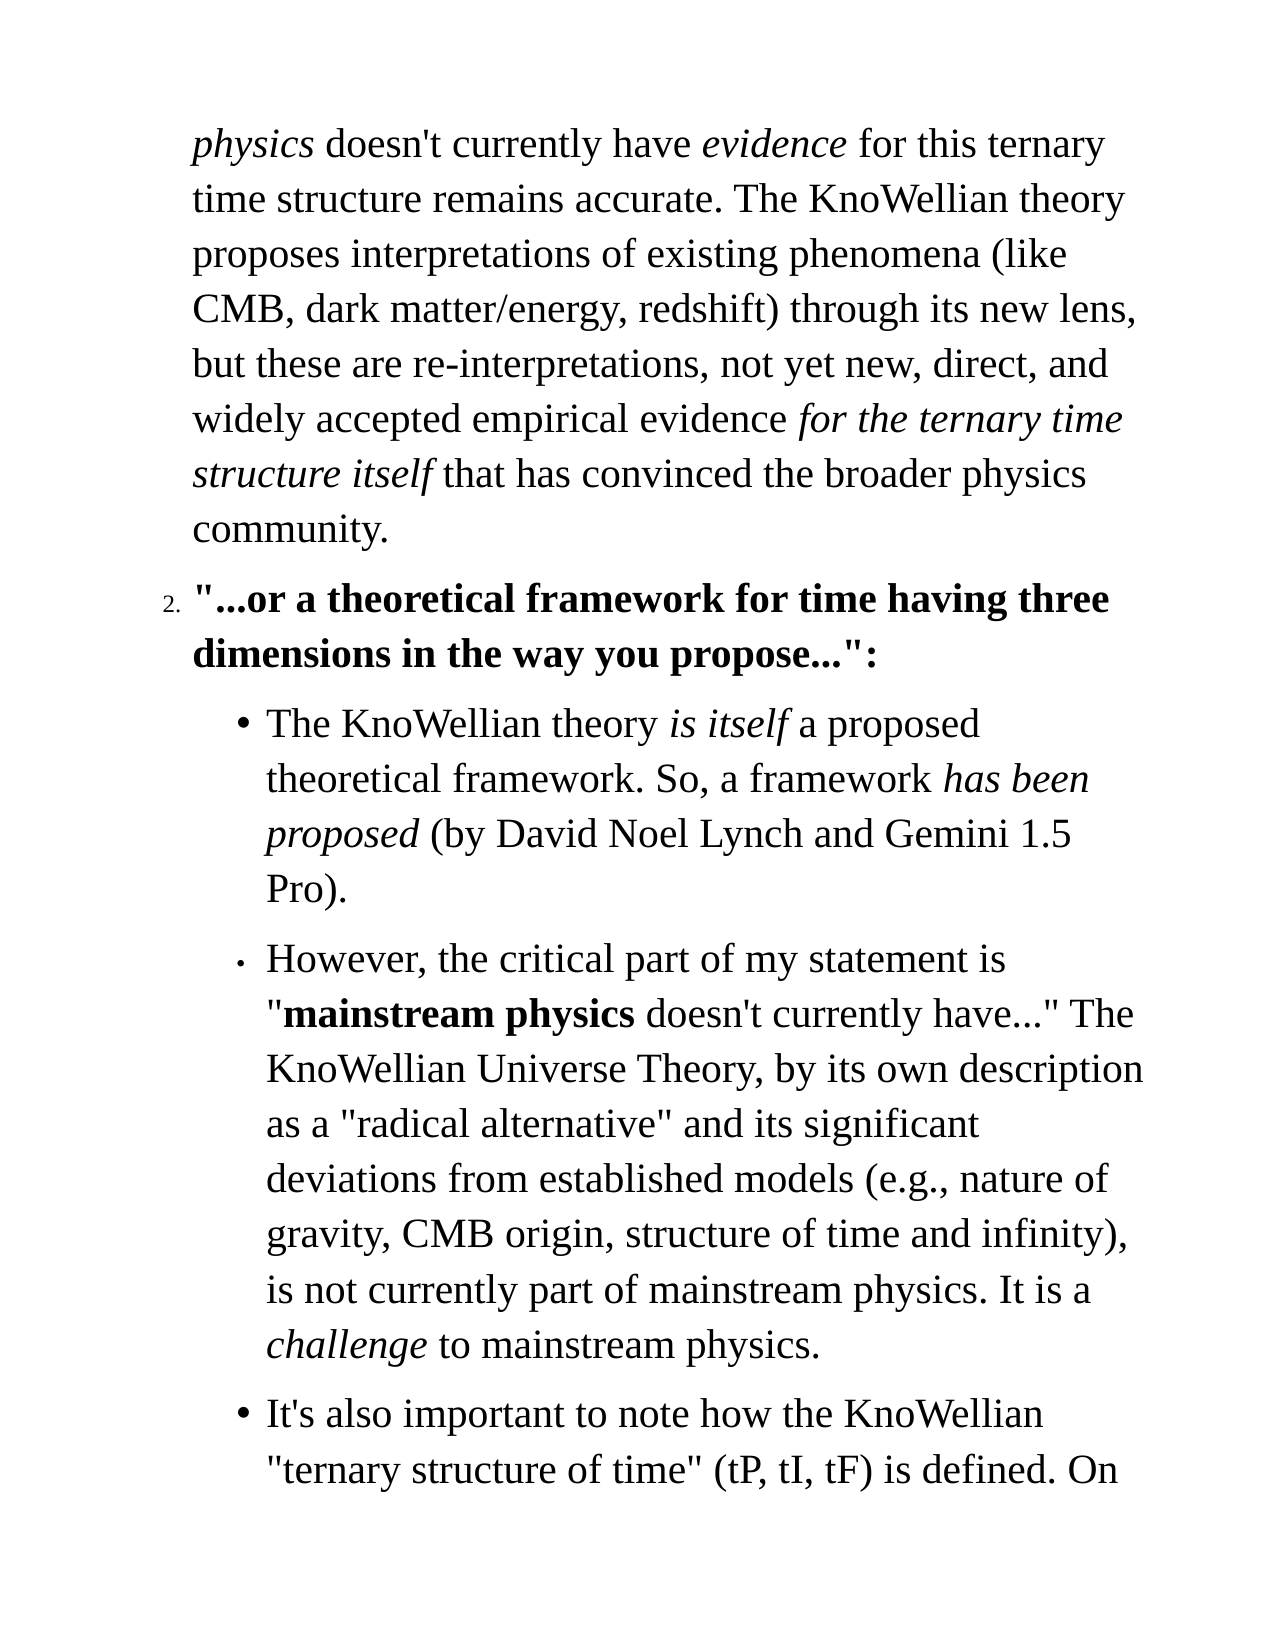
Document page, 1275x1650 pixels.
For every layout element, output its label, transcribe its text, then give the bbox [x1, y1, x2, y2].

list It's also important to note how the KnoWellian "ternary structure of time" (tP, tI, tF) is defined. On [236, 1389, 1157, 1492]
list The KnoWellian theory is itself a proposed theoretical framework. So, a framework has been proposed (by David Noel Lynch and Gemini 1.5 Pro). [236, 698, 1157, 912]
list However, the critical part of my statement is "mainstream physics doesn't currently have..." The KnoWellian Universe Theory, by its own description as a "radical alternative" and its significant deviations from established models (e.g., nature of gravity, CMB origin, structure of time and infinity), is not currently part of mainstream physics. It is a challenge to mainstream physics. [236, 933, 1157, 1367]
list physics doesn't currently have evidence for this ternary time structure remains accurate. The KnoWellian theory proposes interpretations of existing phenomena (like CMB, dark matter/energy, redshift) through its new lens, but these are re-interpretations, not yet new, direct, and widely accepted empirical evidence for the ternary time structure itself that has convinced the broader physics community. [162, 118, 1157, 552]
list "...or a theoretical framework for time having three dimensions in the way you propose...": [162, 573, 1157, 677]
